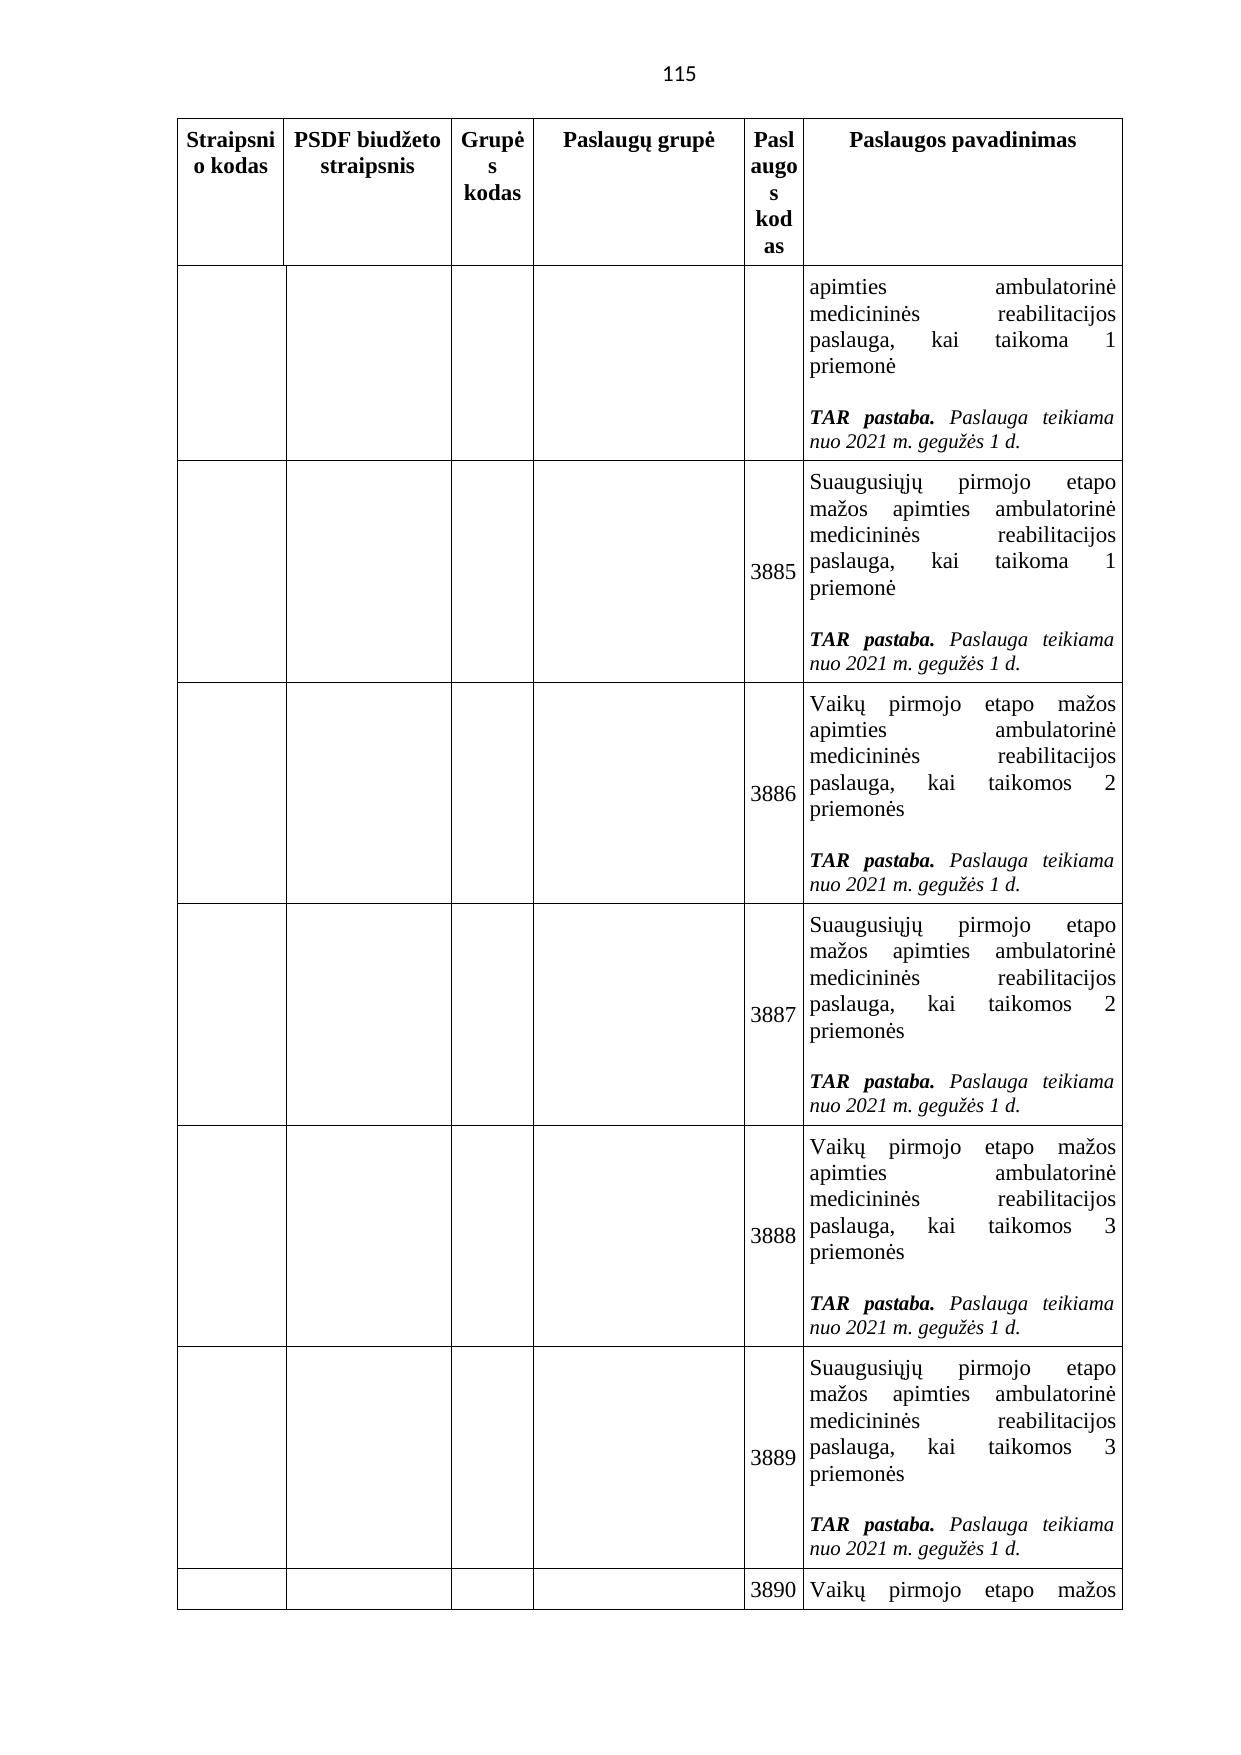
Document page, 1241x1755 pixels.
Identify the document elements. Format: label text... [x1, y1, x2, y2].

table_cell [287, 904, 451, 1124]
table_cell [178, 1126, 286, 1346]
table_cell [178, 904, 286, 1124]
table_cell Vaikų pirmojo etapo mažos [804, 1569, 1122, 1609]
table_cell [534, 683, 744, 903]
table_cell [452, 461, 533, 682]
table_cell [452, 683, 533, 903]
table_cell [287, 266, 451, 460]
table_cell [287, 1347, 451, 1567]
table_cell 3890 [745, 1569, 803, 1609]
table_cell [287, 683, 451, 903]
table_header Grupės kodas [452, 119, 533, 265]
table_cell [178, 1347, 286, 1567]
table_cell 3887 [745, 904, 803, 1124]
table_header Straipsnio kodas [178, 119, 283, 265]
table_cell [745, 266, 803, 460]
table_cell [452, 1126, 533, 1346]
table_cell [178, 461, 286, 682]
table_cell [452, 1347, 533, 1567]
table_cell [287, 1569, 451, 1609]
table_cell [178, 1569, 286, 1609]
table_cell Vaikų pirmojo etapo mažos apimties ambulatorinė medicininės reabilitacijos paslauga, kai taikomos 2 priemonės TAR pastaba. Paslauga teikiama nuo 2021 m. gegužės 1 d. [804, 683, 1122, 903]
table_cell [452, 1569, 533, 1609]
table_cell 3889 [745, 1347, 803, 1567]
table_cell [452, 904, 533, 1124]
table_cell [178, 266, 286, 460]
table_header Paslaugų grupė [534, 119, 744, 265]
table_header Paslaugos pavadinimas [804, 119, 1122, 265]
table_header Paslaugos kodas [745, 119, 803, 265]
table_cell [534, 266, 744, 460]
table_cell apimties ambulatorinė medicininės reabilitacijos paslauga, kai taikoma 1 priemonė TAR pastaba. Paslauga teikiama nuo 2021 m. gegužės 1 d. [804, 266, 1122, 460]
table_cell Suaugusiųjų pirmojo etapo mažos apimties ambulatorinė medicininės reabilitacijos paslauga, kai taikomos 3 priemonės TAR pastaba. Paslauga teikiama nuo 2021 m. gegužės 1 d. [804, 1347, 1122, 1567]
table_cell [534, 1569, 744, 1609]
table_cell [534, 1347, 744, 1567]
table_cell 3888 [745, 1126, 803, 1346]
table_cell [287, 1126, 451, 1346]
table_cell [534, 461, 744, 682]
table_cell [178, 683, 286, 903]
table_cell Suaugusiųjų pirmojo etapo mažos apimties ambulatorinė medicininės reabilitacijos paslauga, kai taikoma 1 priemonė TAR pastaba. Paslauga teikiama nuo 2021 m. gegužės 1 d. [804, 461, 1122, 682]
table_cell [452, 266, 533, 460]
table_cell [534, 904, 744, 1124]
table_cell [534, 1126, 744, 1346]
table_cell Suaugusiųjų pirmojo etapo mažos apimties ambulatorinė medicininės reabilitacijos paslauga, kai taikomos 2 priemonės TAR pastaba. Paslauga teikiama nuo 2021 m. gegužės 1 d. [804, 904, 1122, 1124]
table_header PSDF biudžeto straipsnis [284, 119, 451, 265]
table_cell Vaikų pirmojo etapo mažos apimties ambulatorinė medicininės reabilitacijos paslauga, kai taikomos 3 priemonės TAR pastaba. Paslauga teikiama nuo 2021 m. gegužės 1 d. [804, 1126, 1122, 1346]
table_cell [287, 461, 451, 682]
table_cell 3885 [745, 461, 803, 682]
table_cell 3886 [745, 683, 803, 903]
